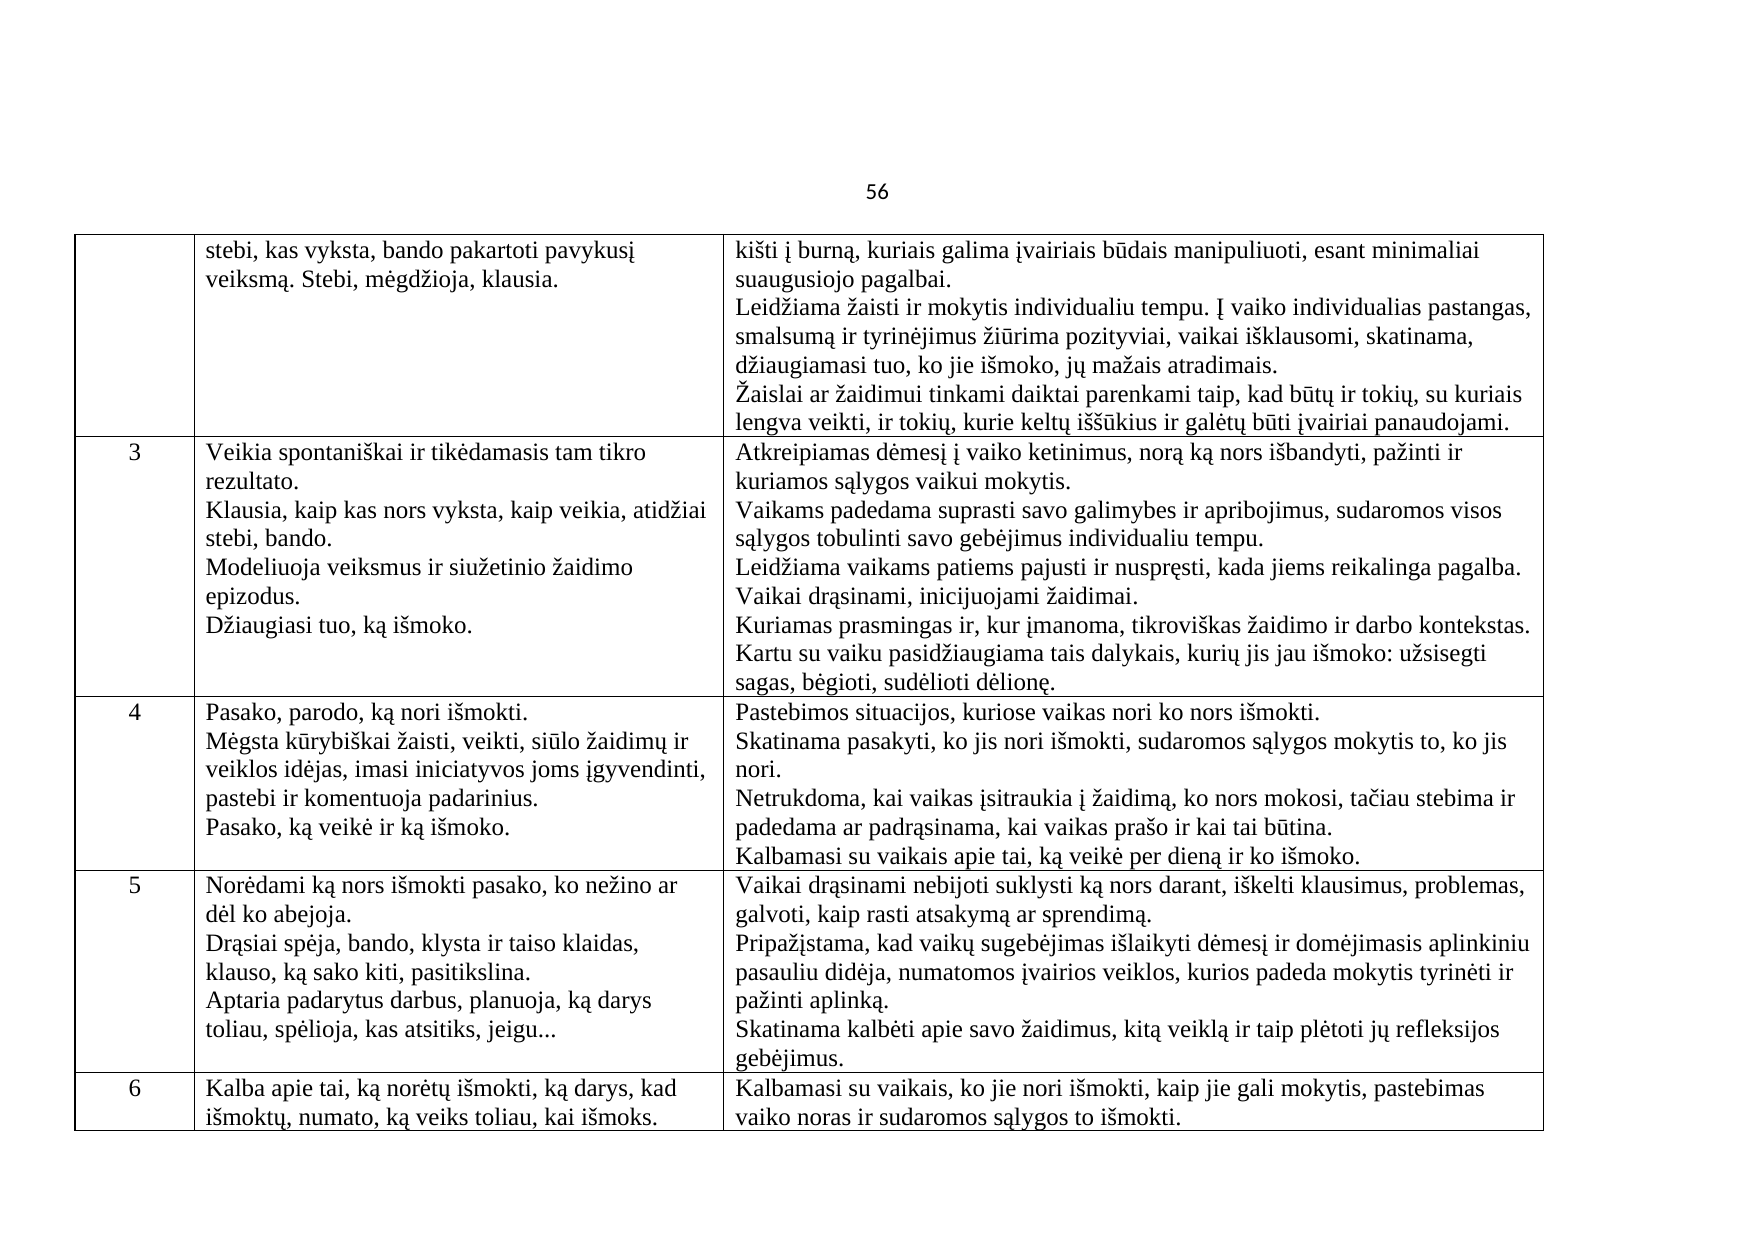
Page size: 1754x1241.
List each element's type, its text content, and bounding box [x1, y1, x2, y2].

table_cell [1544, 234, 1548, 436]
table_cell [1544, 870, 1548, 1072]
table_cell Norėdami ką nors išmokti pasako, ko nežino ar dėl ko abejoja. Drąsiai spėja, bando, klysta ir taiso klaidas, klauso, ką sako kiti, pasitikslina. Aptaria padarytus darbus, planuoja, ką darys toliau, spėlioja, kas atsitiks, jeigu... [195, 871, 723, 1072]
table_cell [1544, 696, 1548, 869]
table_cell Veikia spontaniškai ir tikėdamasis tam tikro rezultato. Klausia, kaip kas nors vyksta, kaip veikia, atidžiai stebi, bando. Modeliuoja veiksmus ir siužetinio žaidimo epizodus. Džiaugiasi tuo, ką išmoko. [195, 437, 723, 696]
table_cell [76, 235, 194, 436]
table_cell 4 [76, 697, 194, 869]
table_cell 6 [76, 1073, 194, 1130]
table_cell kišti į burną, kuriais galima įvairiais būdais manipuliuoti, esant minimaliai suaugusiojo pagalbai. Leidžiama žaisti ir mokytis individualiu tempu. Į vaiko individualias pastangas, smalsumą ir tyrinėjimus žiūrima pozityviai, vaikai išklausomi, skatinama, džiaugiamasi tuo, ko jie išmoko, jų mažais atradimais. Žaislai ar žaidimui tinkami daiktai parenkami taip, kad būtų ir tokių, su kuriais lengva veikti, ir tokių, kurie keltų iššūkius ir galėtų būti įvairiai panaudojami. [724, 235, 1543, 436]
table_cell 5 [76, 871, 194, 1072]
table_cell Kalba apie tai, ką norėtų išmokti, ką darys, kad išmoktų, numato, ką veiks toliau, kai išmoks. [195, 1073, 723, 1130]
table_cell [1544, 1072, 1548, 1130]
table_cell Kalbamasi su vaikais, ko jie nori išmokti, kaip jie gali mokytis, pastebimas vaiko noras ir sudaromos sąlygos to išmokti. [724, 1073, 1543, 1130]
table_cell Atkreipiamas dėmesį į vaiko ketinimus, norą ką nors išbandyti, pažinti ir kuriamos sąlygos vaikui mokytis. Vaikams padedama suprasti savo galimybes ir apribojimus, sudaromos visos sąlygos tobulinti savo gebėjimus individualiu tempu. Leidžiama vaikams patiems pajusti ir nuspręsti, kada jiems reikalinga pagalba. Vaikai drąsinami, inicijuojami žaidimai. Kuriamas prasmingas ir, kur įmanoma, tikroviškas žaidimo ir darbo kontekstas. Kartu su vaiku pasidžiaugiama tais dalykais, kurių jis jau išmoko: užsisegti sagas, bėgioti, sudėlioti dėlionę. [724, 437, 1543, 696]
table_cell Pasako, parodo, ką nori išmokti. Mėgsta kūrybiškai žaisti, veikti, siūlo žaidimų ir veiklos idėjas, imasi iniciatyvos joms įgyvendinti, pastebi ir komentuoja padarinius. Pasako, ką veikė ir ką išmoko. [195, 697, 723, 869]
table_cell Pastebimos situacijos, kuriose vaikas nori ko nors išmokti. Skatinama pasakyti, ko jis nori išmokti, sudaromos sąlygos mokytis to, ko jis nori. Netrukdoma, kai vaikas įsitraukia į žaidimą, ko nors mokosi, tačiau stebima ir padedama ar padrąsinama, kai vaikas prašo ir kai tai būtina. Kalbamasi su vaikais apie tai, ką veikė per dieną ir ko išmoko. [724, 697, 1543, 869]
table_cell 3 [76, 437, 194, 696]
table_cell stebi, kas vyksta, bando pakartoti pavykusį veiksmą. Stebi, mėgdžioja, klausia. [195, 235, 723, 436]
table_cell [1544, 436, 1548, 696]
table_cell Vaikai drąsinami nebijoti suklysti ką nors darant, iškelti klausimus, problemas, galvoti, kaip rasti atsakymą ar sprendimą. Pripažįstama, kad vaikų sugebėjimas išlaikyti dėmesį ir domėjimasis aplinkiniu pasauliu didėja, numatomos įvairios veiklos, kurios padeda mokytis tyrinėti ir pažinti aplinką. Skatinama kalbėti apie savo žaidimus, kitą veiklą ir taip plėtoti jų refleksijos gebėjimus. [724, 871, 1543, 1072]
